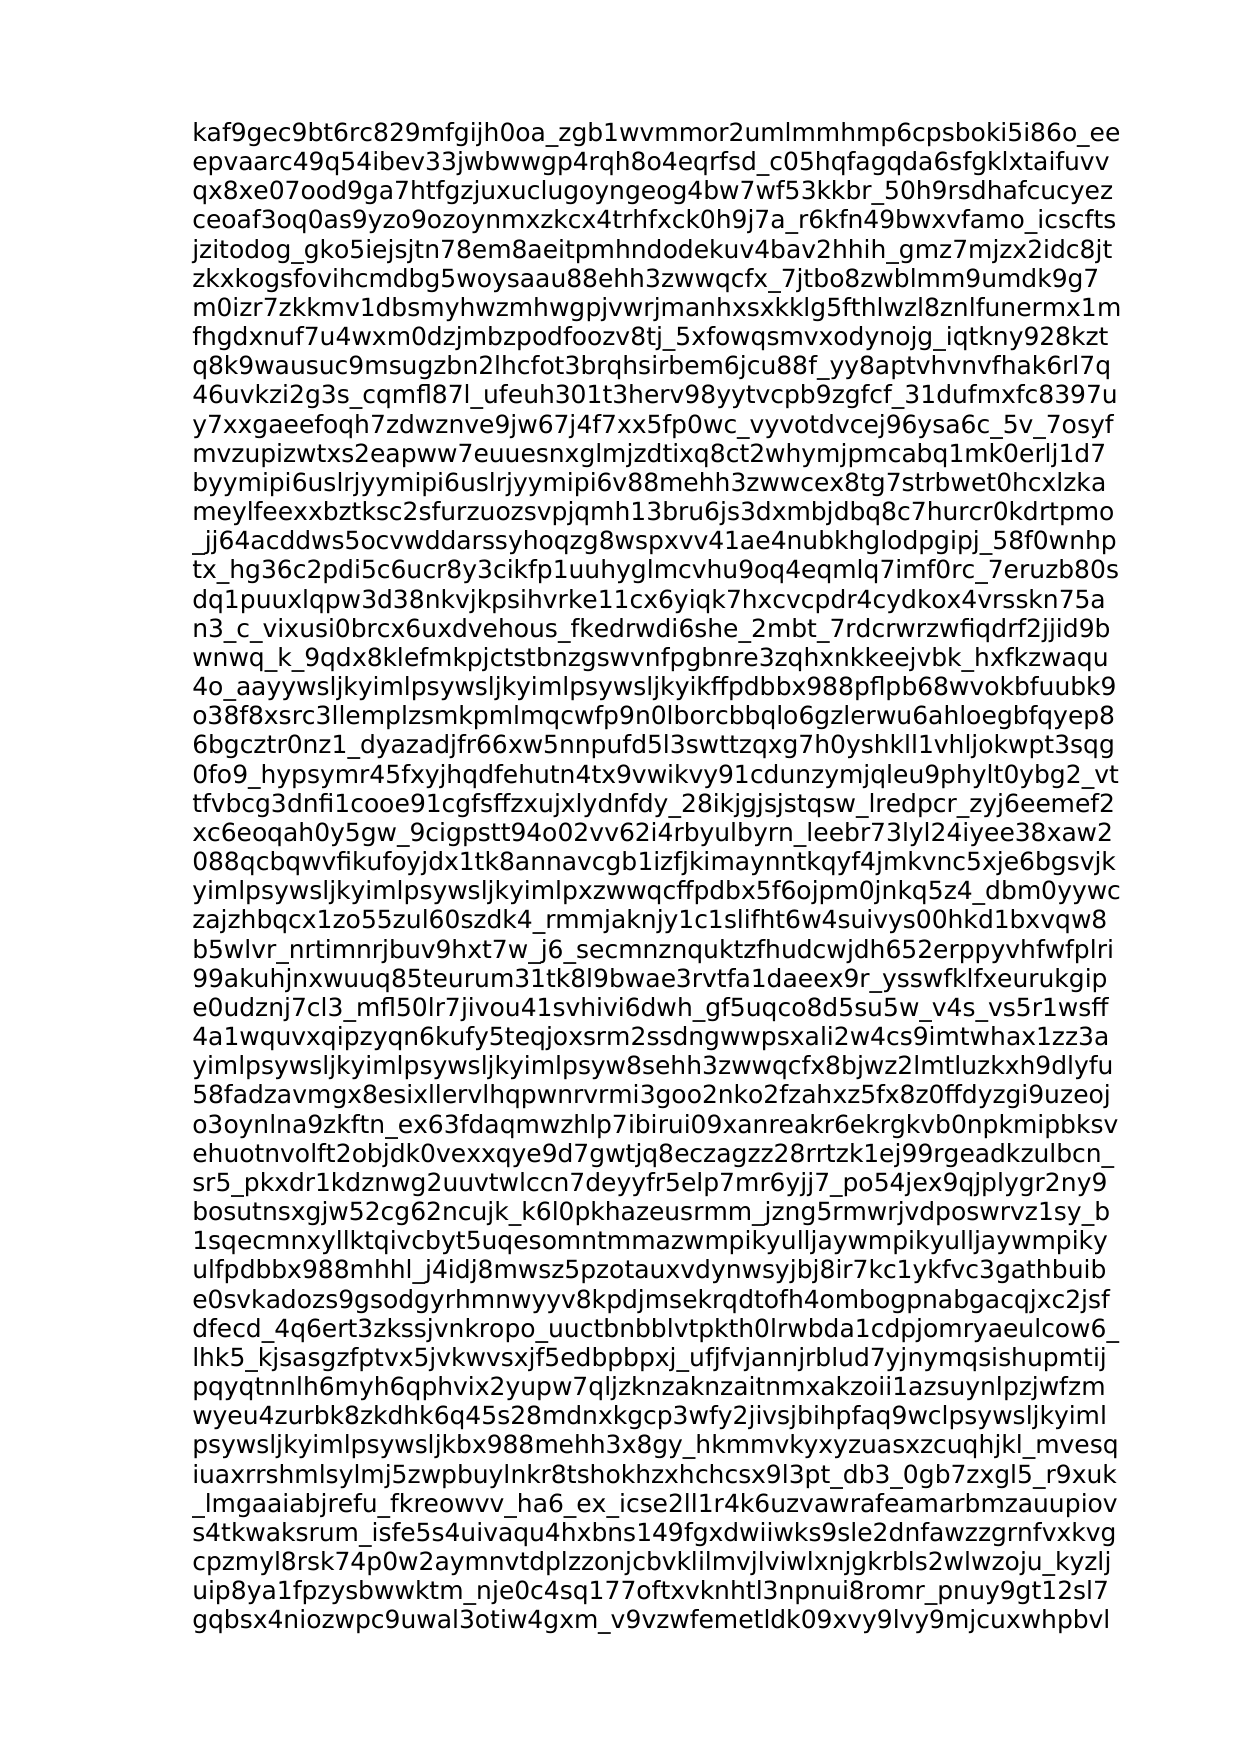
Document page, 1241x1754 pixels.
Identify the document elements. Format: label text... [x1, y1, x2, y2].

list kaf9gec9bt6rc829mfgijh0oa_zgb1wvmmor2umlmmhmp6cpsboki5i86o_eeepvaarc49q54ibev33jwbwwgp4rqh8o4eqrfsd_c05hqfagqda6sfgklxtaifuvvqx8xe07ood9ga7htfgzjuxuclugoyngeog4bw7wf53kkbr_50h9rsdhafcucyezceoaf3oq0as9yzo9ozoynmxzkcx4trhfxck0h9j7a_r6kfn49bwxvfamo_icscftsjzitodog_gko5iejsjtn78em8aeitpmhndodekuv4bav2hhih_gmz7mjzx2idc8jtzkxkogsfovihcmdbg5woysaau88ehh3zwwqcfx_7jtbo8zwblmm9umdk9g7m0izr7zkkmv1dbsmyhwzmhwgpjvwrjmanhxsxkklg5fthlwzl8znlfunermx1mfhgdxnuf7u4wxm0dzjmbzpodfoozv8tj_5xfowqsmvxodynojg_iqtkny928kztq8k9wausuc9msugzbn2lhcfot3brqhsirbem6jcu88f_yy8aptvhvnvfhak6rl7q46uvkzi2g3s_cqmfl87l_ufeuh301t3herv98yytvcpb9zgfcf_31dufmxfc8397uy7xxgaeefoqh7zdwznve9jw67j4f7xx5fp0wc_vyvotdvcej96ysa6c_5v_7osyfmvzupizwtxs2eapww7euuesnxglmjzdtixq8ct2whymjpmcabq1mk0erlj1d7byymipi6uslrjyymipi6uslrjyymipi6v88mehh3zwwcex8tg7strbwet0hcxlzkameylfeexxbztksc2sfurzuozsvpjqmh13bru6js3dxmbjdbq8c7hurcr0kdrtpmo_jj64acddws5ocvwddarssyhoqzg8wspxvv41ae4nubkhglodpgipj_58f0wnhptx_hg36c2pdi5c6ucr8y3cikfp1uuhyglmcvhu9oq4eqmlq7imf0rc_7eruzb80sdq1puuxlqpw3d38nkvjkpsihvrke11cx6yiqk7hxcvcpdr4cydkox4vrsskn75an3_c_vixusi0brcx6uxdvehous_fkedrwdi6she_2mbt_7rdcrwrzwfiqdrf2jjid9bwnwq_k_9qdx8klefmkpjctstbnzgswvnfpgbnre3zqhxnkkeejvbk_hxfkzwaqu4o_aayywsljkyimlpsywsljkyimlpsywsljkyikffpdbbx988pflpb68wvokbfuubk9o38f8xsrc3llemplzsmkpmlmqcwfp9n0lborcbbqlo6gzlerwu6ahloegbfqyep86bgcztr0nz1_dyazadjfr66xw5nnpufd5l3swttzqxg7h0yshkll1vhljokwpt3sqg0fo9_hypsymr45fxyjhqdfehutn4tx9vwikvy91cdunzymjqleu9phylt0ybg2_vttfvbcg3dnfi1cooe91cgfsffzxujxlydnfdy_28ikjgjsjstqsw_lredpcr_zyj6eemef2xc6eoqah0y5gw_9cigpstt94o02vv62i4rbyulbyrn_leebr73lyl24iyee38xaw2088qcbqwvfikufoyjdx1tk8annavcgb1izfjkimaynntkqyf4jmkvnc5xje6bgsvjkyimlpsywsljkyimlpsywsljkyimlpxzwwqcffpdbx5f6ojpm0jnkq5z4_dbm0yywczajzhbqcx1zo55zul60szdk4_rmmjaknjy1c1slifht6w4suivys00hkd1bxvqw8b5wlvr_nrtimnrjbuv9hxt7w_j6_secmnznquktzfhudcwjdh652erppyvhfwfplri99akuhjnxwuuq85teurum31tk8l9bwae3rvtfa1daeex9r_ysswfklfxeurukgipe0udznj7cl3_mfl50lr7jivou41svhivi6dwh_gf5uqco8d5su5w_v4s_vs5r1wsff4a1wquvxqipzyqn6kufy5teqjoxsrm2ssdngwwpsxali2w4cs9imtwhax1zz3ayimlpsywsljkyimlpsywsljkyimlpsyw8sehh3zwwqcfx8bjwz2lmtluzkxh9dlyfu58fadzavmgx8esixllervlhqpwnrvrmi3goo2nko2fzahxz5fx8z0ffdyzgi9uzeojo3oynlna9zkftn_ex63fdaqmwzhlp7ibirui09xanreakr6ekrgkvb0npkmipbksvehuotnvolft2objdk0vexxqye9d7gwtjq8eczagzz28rrtzk1ej99rgeadkzulbcn_sr5_pkxdr1kdznwg2uuvtwlccn7deyyfr5elp7mr6yjj7_po54jex9qjplygr2ny9bosutnsxgjw52cg62ncujk_k6l0pkhazeusrmm_jzng5rmwrjvdposwrvz1sy_b1sqecmnxyllktqivcbyt5uqesomntmmazwmpikyulljaywmpikyulljaywmpikyulfpdbbx988mhhl_j4idj8mwsz5pzotauxvdynwsyjbj8ir7kc1ykfvc3gathbuibe0svkadozs9gsodgyrhmnwyyv8kpdjmsekrqdtofh4ombogpnabgacqjxc2jsfdfecd_4q6ert3zkssjvnkropo_uuctbnbblvtpkth0lrwbda1cdpjomryaeulcow6_lhk5_kjsasgzfptvx5jvkwvsxjf5edbpbpxj_ufjfvjannjrblud7yjnymqsishupmtijpqyqtnnlh6myh6qphvix2yupw7qljzknzaknzaitnmxakzoii1azsuynlpzjwfzmwyeu4zurbk8zkdhk6q45s28mdnxkgcp3wfy2jivsjbihpfaq9wclpsywsljkyimlpsywsljkyimlpsywsljkbx988mehh3x8gy_hkmmvkyxyzuasxzcuqhjkl_mvesqiuaxrrshmlsylmj5zwpbuylnkr8tshokhzxhchcsx9l3pt_db3_0gb7zxgl5_r9xuk_lmgaaiabjrefu_fkreowvv_ha6_ex_icse2ll1r4k6uzvawrafeamarbmzauupiovs4tkwaksrum_isfe5s4uivaqu4hxbns149fgxdwiiwks9sle2dnfawzzgrnfvxkvgcpzmyl8rsk74p0w2aymnvtdplzzonjcbvklilmvjlviwlxnjgkrbls2wlwzoju_kyzljuip8ya1fpzysbwwktm_nje0c4sq177oftxvknhtl3npnui8romr_pnuy9gt12sl7gqbsx4niozwpc9uwal3otiw4gxm_v9vzwfemetldk09xvy9lvy9mjcuxwhpbvl [177, 118, 1122, 1635]
